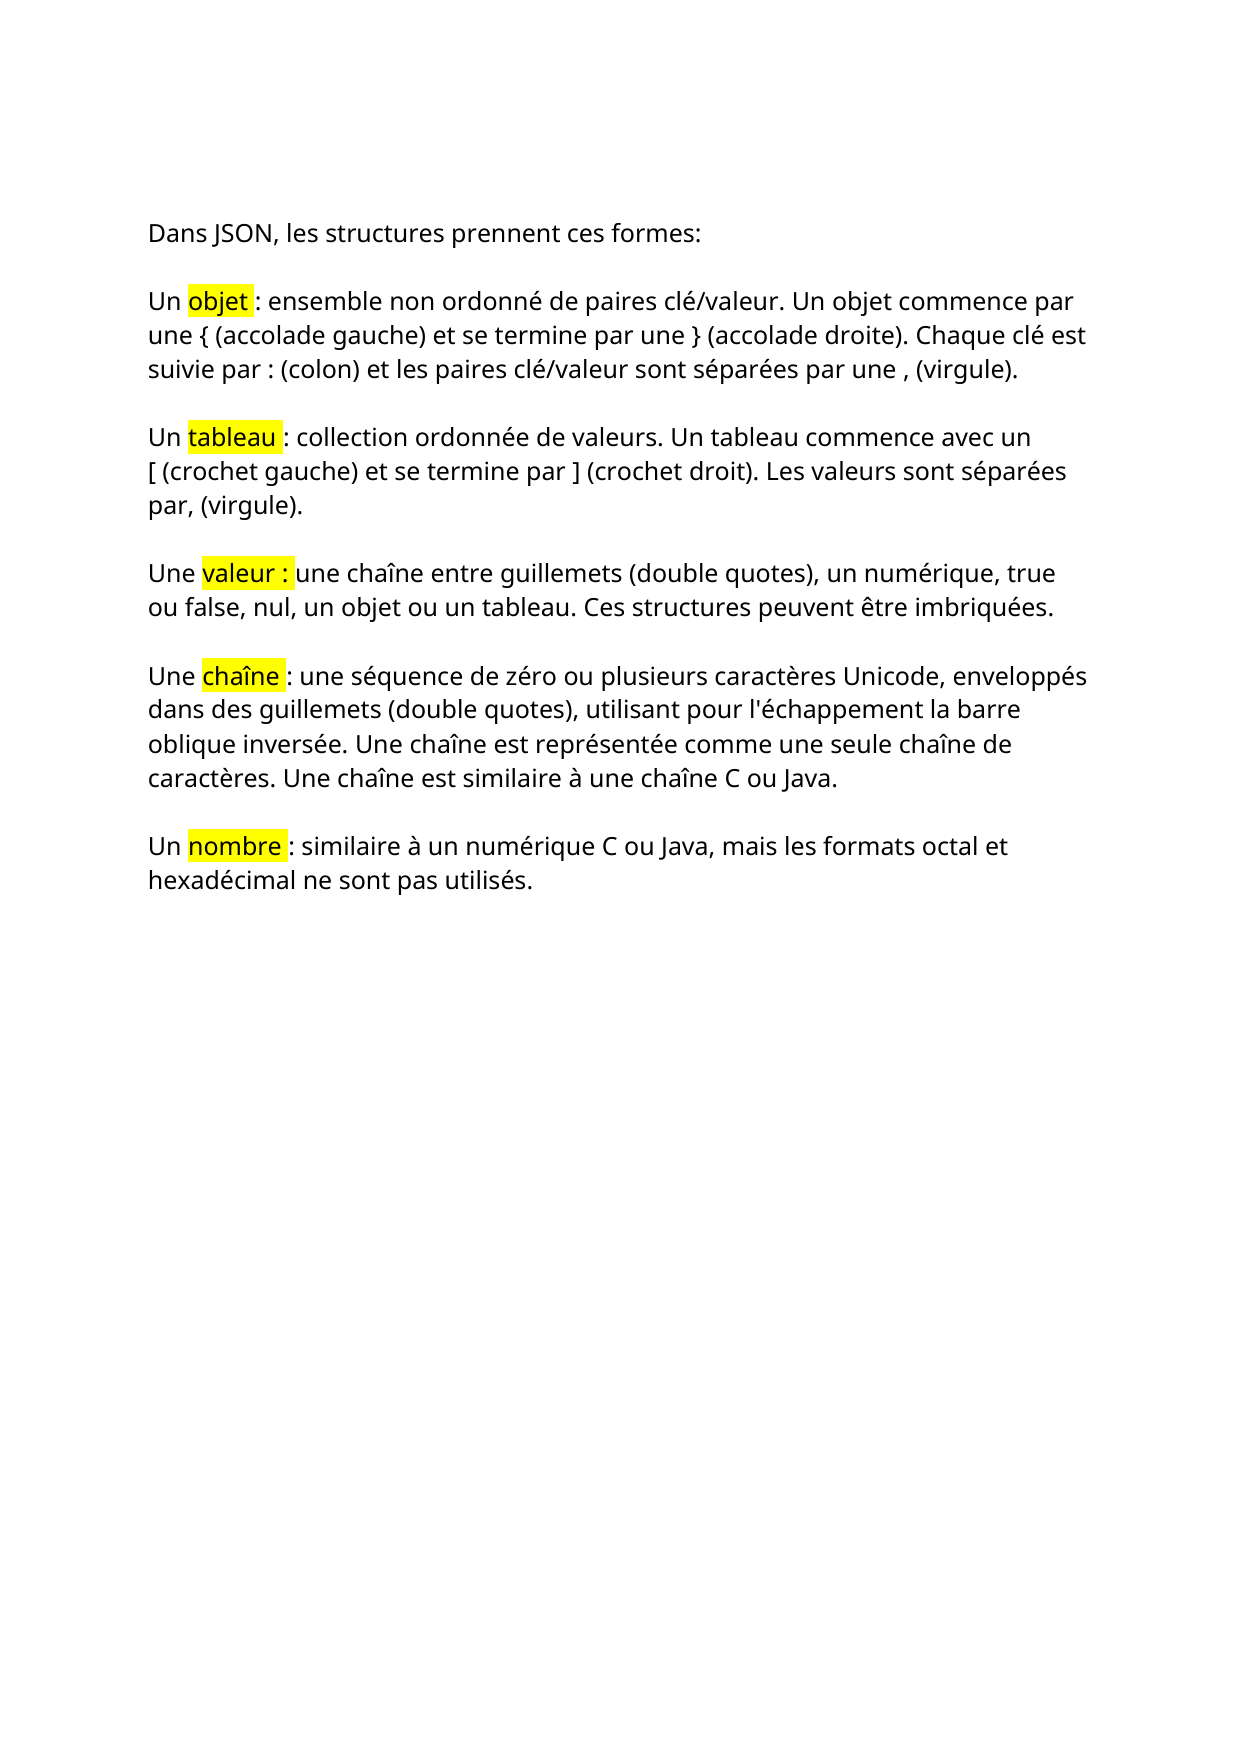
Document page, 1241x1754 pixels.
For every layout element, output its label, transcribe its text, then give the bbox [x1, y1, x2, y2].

text Un nombre : similaire à un numérique C ou Java, mais les formats octal et hexadécimal ne sont pas utilisés. [148, 828, 1092, 897]
text Un objet : ensemble non ordonné de paires clé/valeur. Un objet commence par une { (accolade gauche) et se termine par une } (accolade droite). Chaque clé est suivie par : (colon) et les paires clé/valeur sont séparées par une , (virgule). [148, 283, 1092, 386]
text Une chaîne : une séquence de zéro ou plusieurs caractères Unicode, enveloppés dans des guillemets (double quotes), utilisant pour l'échappement la barre oblique inversée. Une chaîne est représentée comme une seule chaîne de caractères. Une chaîne est similaire à une chaîne C ou Java. [148, 658, 1092, 794]
text Une valeur : une chaîne entre guillemets (double quotes), un numérique, true ou false, nul, un objet ou un tableau. Ces structures peuvent être imbriquées. [148, 556, 1092, 624]
text Un tableau : collection ordonnée de valeurs. Un tableau commence avec un [ (crochet gauche) et se termine par ] (crochet droit). Les valeurs sont séparées par, (virgule). [148, 420, 1092, 522]
text Dans JSON, les structures prennent ces formes: [148, 215, 1092, 249]
